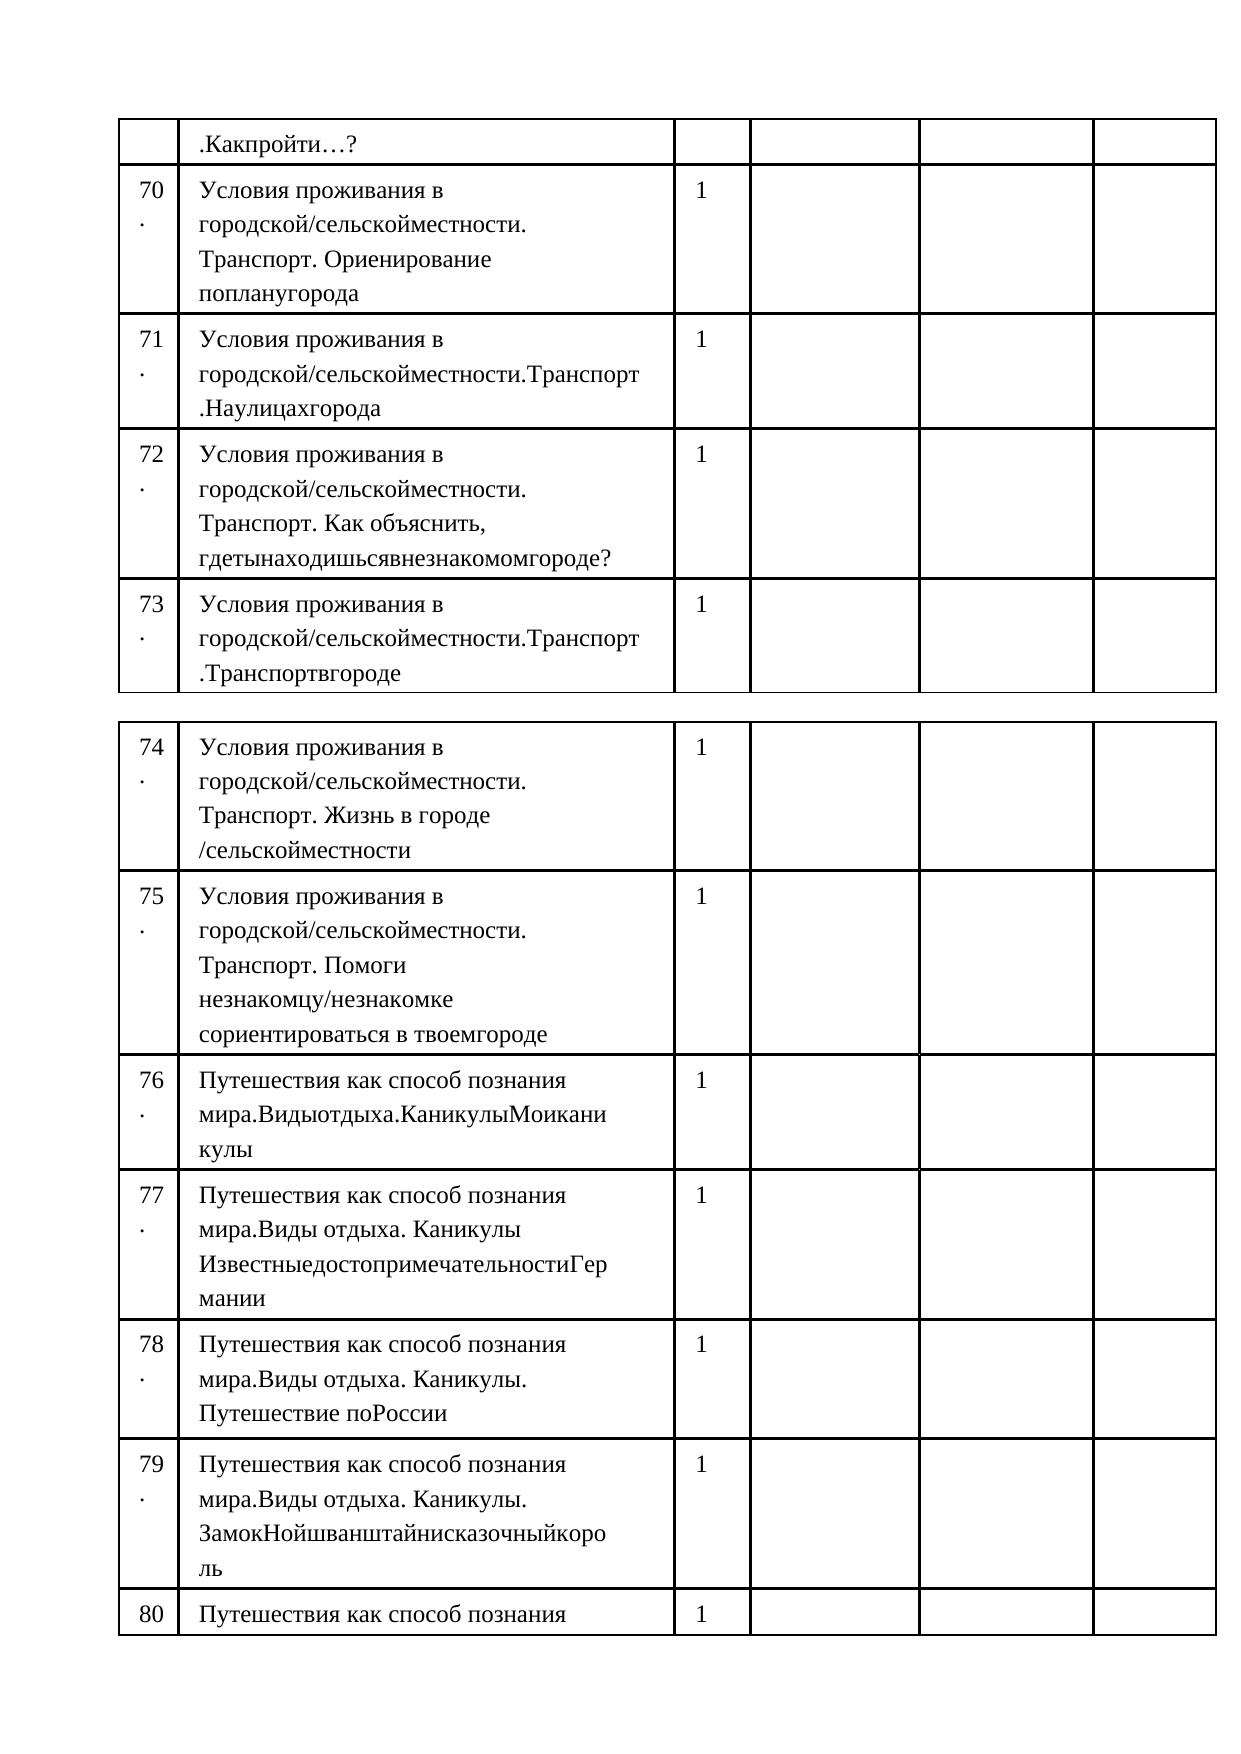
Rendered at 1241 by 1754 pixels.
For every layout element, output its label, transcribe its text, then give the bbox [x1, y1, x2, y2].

table_cell 70. [120, 166, 177, 312]
table_cell Путешествия как способ познания мира.Виды отдыха. Каникулы. ЗамокНойшванштайнисказочныйкороль [180, 1440, 673, 1587]
table_cell [752, 1321, 918, 1437]
table_cell [921, 1321, 1092, 1437]
table_cell [1095, 1590, 1215, 1634]
table_cell [921, 1590, 1092, 1634]
table_cell [1095, 315, 1215, 427]
table_cell Условия проживания в городской/сельскойместности. Транспорт. Как объяснить, гдетынаходишьсявнезнакомомгороде? [180, 430, 673, 577]
table_header 74. [120, 723, 177, 869]
table_cell 1 [676, 1440, 749, 1587]
table_cell 71. [120, 315, 177, 427]
table_cell [120, 120, 177, 163]
table_cell 1 [676, 872, 749, 1053]
table_cell 1 [676, 1171, 749, 1318]
table_cell Условия проживания в городской/сельскойместности. Транспорт. Ориенирование попланугорода [180, 166, 673, 312]
table_cell [921, 430, 1092, 577]
table_cell [752, 1440, 918, 1587]
table_cell [752, 315, 918, 427]
table_cell [921, 166, 1092, 312]
table_cell [921, 1440, 1092, 1587]
table_cell 80 [120, 1590, 177, 1634]
table_cell [921, 1171, 1092, 1318]
table_cell [921, 120, 1092, 163]
table_cell [1095, 580, 1215, 692]
table_cell [1095, 1440, 1215, 1587]
table_cell [752, 1590, 918, 1634]
table_cell [1095, 430, 1215, 577]
table_cell [752, 872, 918, 1053]
table_cell 72. [120, 430, 177, 577]
table_header [752, 723, 918, 869]
table_cell 1 [676, 580, 749, 692]
table_header [1095, 723, 1215, 869]
table_header 1 [676, 723, 749, 869]
table_header [921, 723, 1092, 869]
table_cell 1 [676, 1321, 749, 1437]
table_cell Условия проживания в городской/сельскойместности.Транспорт.Наулицахгорода [180, 315, 673, 427]
table_cell [1095, 166, 1215, 312]
table_cell 79. [120, 1440, 177, 1587]
table_cell [676, 120, 749, 163]
table_cell [921, 1056, 1092, 1168]
table_cell .Какпройти…? [180, 120, 673, 163]
table_cell 1 [676, 315, 749, 427]
table_cell [752, 580, 918, 692]
table_cell [921, 872, 1092, 1053]
table_cell [1095, 1321, 1215, 1437]
table_cell [752, 1171, 918, 1318]
table_cell [921, 315, 1092, 427]
table_cell [752, 430, 918, 577]
table_cell [1095, 120, 1215, 163]
table_cell Путешествия как способ познания мира.Виды отдыха. Каникулы. Путешествие поРоссии [180, 1321, 673, 1437]
table_cell [752, 166, 918, 312]
table_cell Условия проживания в городской/сельскойместности.Транспорт.Транспортвгороде [180, 580, 673, 692]
table_cell Путешествия как способ познания мира.Виды отдыха. Каникулы ИзвестныедостопримечательностиГермании [180, 1171, 673, 1318]
table_cell 1 [676, 430, 749, 577]
table_cell [1095, 1171, 1215, 1318]
table_cell 1 [676, 1056, 749, 1168]
table_cell Путешествия как способ познания мира.Видыотдыха.КаникулыМоиканикулы [180, 1056, 673, 1168]
table_cell 78. [120, 1321, 177, 1437]
table_cell 77. [120, 1171, 177, 1318]
table_cell [1095, 1056, 1215, 1168]
table_cell [1095, 872, 1215, 1053]
table_cell Условия проживания в городской/сельскойместности. Транспорт. Помоги незнакомцу/незнакомке сориентироваться в твоемгороде [180, 872, 673, 1053]
table_cell [752, 1056, 918, 1168]
table_cell 75. [120, 872, 177, 1053]
table_cell Путешествия как способ познания [180, 1590, 673, 1634]
table_cell 1 [676, 1590, 749, 1634]
table_cell 1 [676, 166, 749, 312]
table_cell 76. [120, 1056, 177, 1168]
table_cell [752, 120, 918, 163]
table_cell 73. [120, 580, 177, 692]
table_header Условия проживания в городской/сельскойместности. Транспорт. Жизнь в городе /сельскойместности [180, 723, 673, 869]
table_cell [921, 580, 1092, 692]
